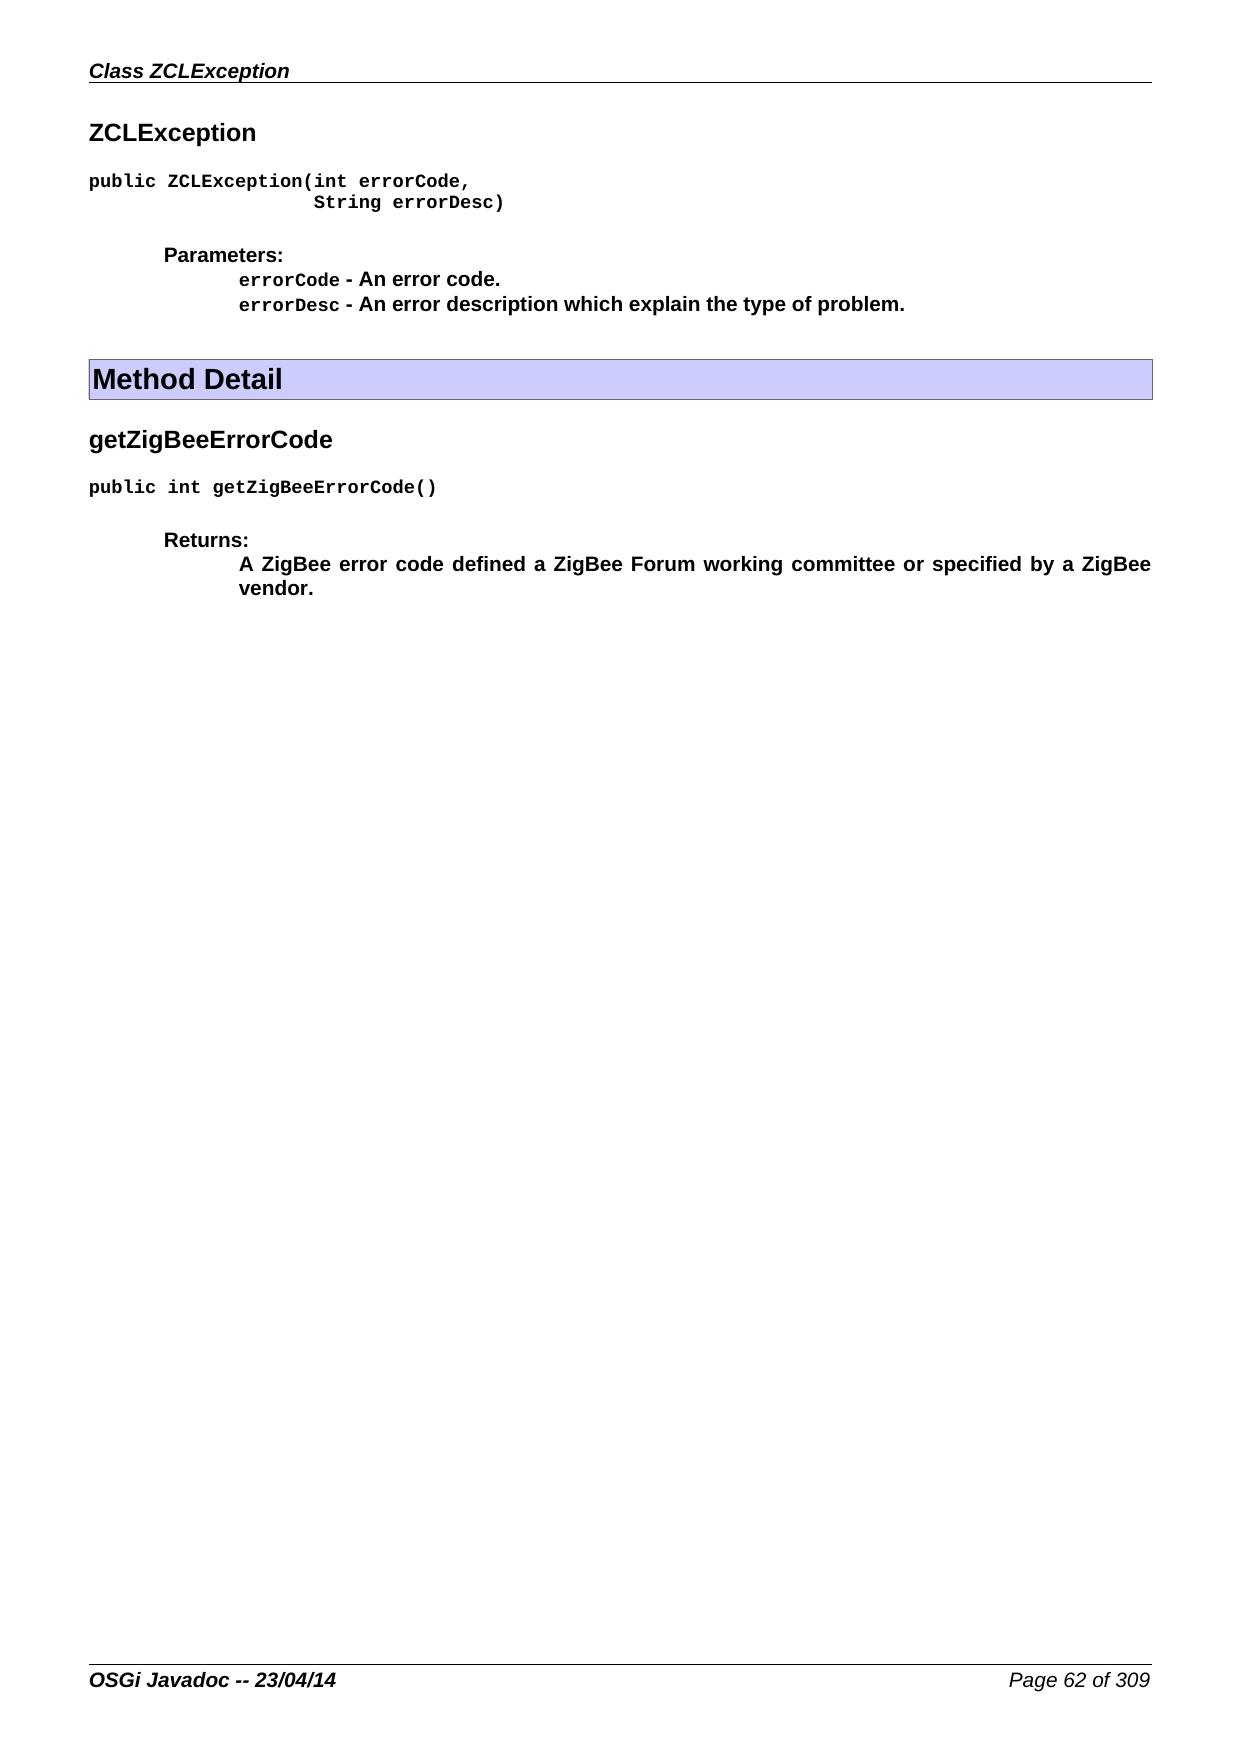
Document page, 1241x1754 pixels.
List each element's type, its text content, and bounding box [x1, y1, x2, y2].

text errorCode - An error code. [238, 267, 1152, 292]
subtitle ZCLException [88, 118, 1152, 147]
subtitle getZigBeeErrorCode [88, 425, 1152, 454]
text public int getZigBeeErrorCode() [88, 478, 1152, 499]
text Parameters: [163, 243, 1152, 267]
text public ZCLException(int errorCode, String errorDesc) [88, 171, 1152, 214]
text errorDesc - An error description which explain the type of problem. [238, 292, 1152, 317]
text Returns: [163, 528, 1152, 552]
text A ZigBee error code defined a ZigBee Forum working committee or specified by a ZigBee vendor. [238, 552, 1152, 600]
subtitle Method Detail [90, 360, 1152, 399]
